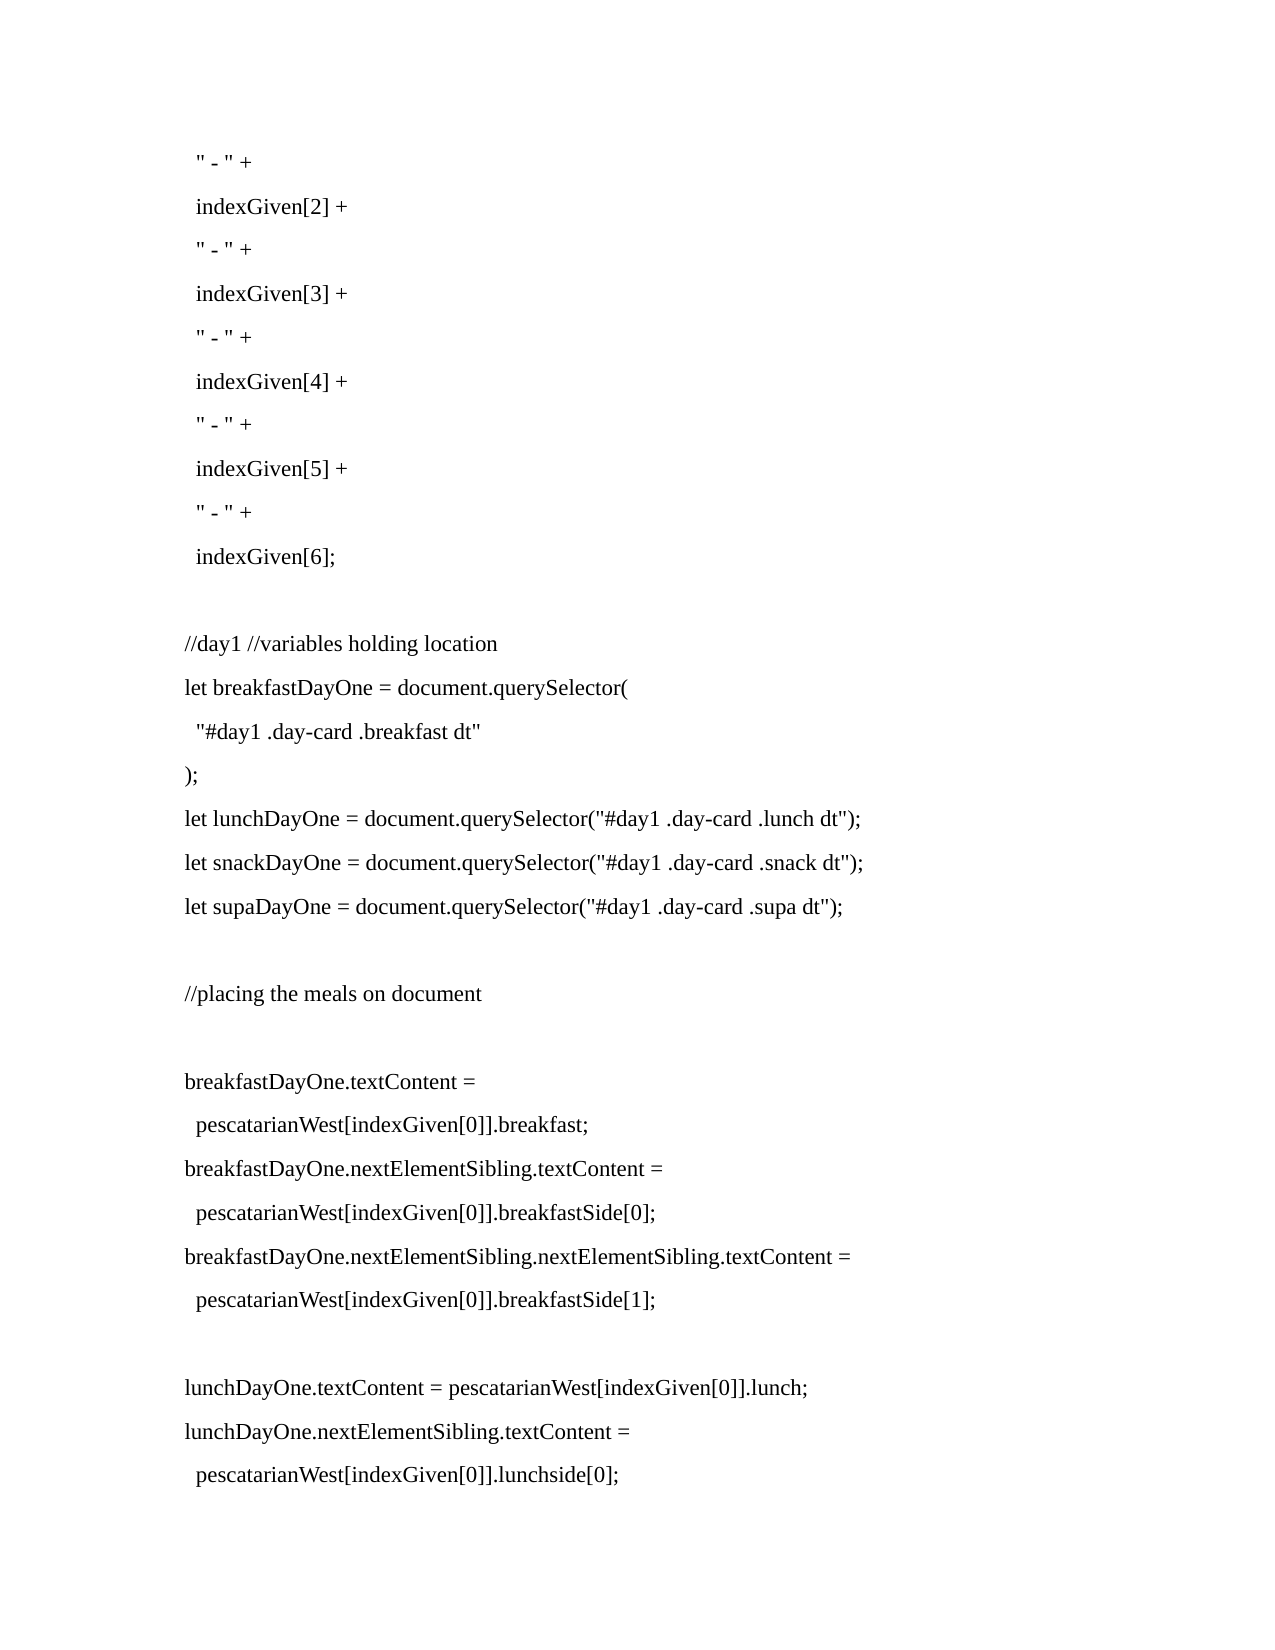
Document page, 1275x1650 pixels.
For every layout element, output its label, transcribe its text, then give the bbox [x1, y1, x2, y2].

text " - " + [150, 412, 1125, 438]
text //placing the meals on document [150, 981, 1125, 1007]
text " - " + [150, 150, 1125, 175]
text let snackDayOne = document.querySelector("#day1 .day-card .snack dt"); [150, 850, 1125, 875]
text "#day1 .day-card .breakfast dt" [150, 719, 1125, 744]
text //day1 //variables holding location [150, 631, 1125, 657]
text ); [150, 762, 1125, 788]
text " - " + [150, 500, 1125, 525]
text let breakfastDayOne = document.querySelector( [150, 675, 1125, 700]
text indexGiven[3] + [150, 281, 1125, 307]
text indexGiven[4] + [150, 369, 1125, 394]
text indexGiven[2] + [150, 194, 1125, 219]
text breakfastDayOne.textContent = [150, 1069, 1125, 1094]
text lunchDayOne.textContent = pescatarianWest[indexGiven[0]].lunch; [150, 1375, 1125, 1400]
text indexGiven[5] + [150, 456, 1125, 482]
text pescatarianWest[indexGiven[0]].breakfastSide[1]; [150, 1287, 1125, 1313]
text let lunchDayOne = document.querySelector("#day1 .day-card .lunch dt"); [150, 806, 1125, 832]
text pescatarianWest[indexGiven[0]].breakfastSide[0]; [150, 1200, 1125, 1225]
text breakfastDayOne.nextElementSibling.textContent = [150, 1156, 1125, 1182]
text pescatarianWest[indexGiven[0]].lunchside[0]; [150, 1462, 1125, 1488]
text " - " + [150, 325, 1125, 350]
text breakfastDayOne.nextElementSibling.nextElementSibling.textContent = [150, 1244, 1125, 1269]
text indexGiven[6]; [150, 544, 1125, 569]
text pescatarianWest[indexGiven[0]].breakfast; [150, 1112, 1125, 1138]
text lunchDayOne.nextElementSibling.textContent = [150, 1419, 1125, 1444]
text " - " + [150, 237, 1125, 263]
text let supaDayOne = document.querySelector("#day1 .day-card .supa dt"); [150, 894, 1125, 919]
